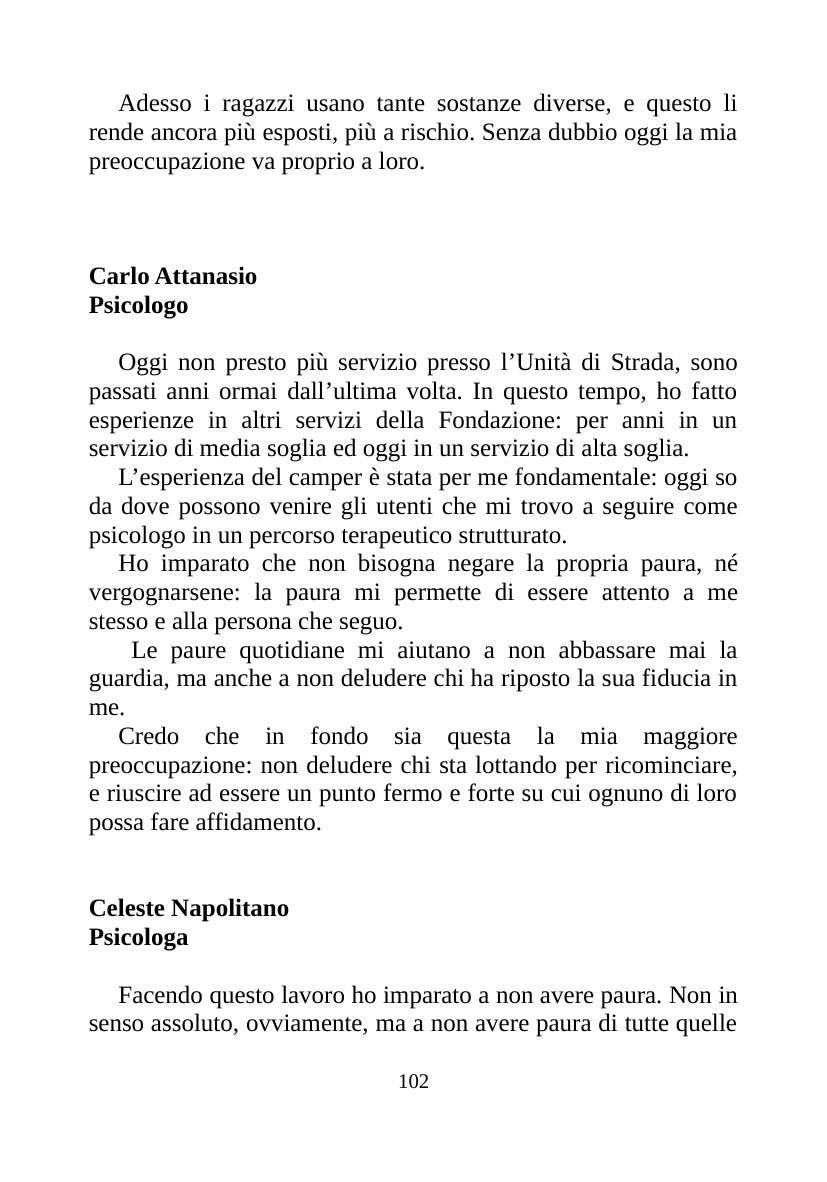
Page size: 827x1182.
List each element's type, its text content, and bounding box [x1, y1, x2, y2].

text Credo che in fondo sia questa la mia maggiore preoccupazione: non deludere chi sta lottando per ricominciare, e riuscire ad essere un punto fermo e forte su cui ognuno di loro possa fare affidamento. [88, 721, 738, 836]
text L’esperienza del camper è stata per me fondamentale: oggi so da dove possono venire gli utenti che mi trovo a seguire come psicologo in un percorso terapeutico strutturato. [88, 462, 738, 548]
subtitle Psicologo [88, 290, 738, 318]
text Le paure quotidiane mi aiutano a non abbassare mai la guardia, ma anche a non deludere chi ha riposto la sua fiducia in me. [88, 635, 738, 721]
subtitle Carlo Attanasio [88, 261, 738, 290]
subtitle Celeste Napolitano [88, 893, 738, 922]
text Oggi non presto più servizio presso l’Unità di Strada, sono passati anni ormai dall’ultima volta. In questo tempo, ho fatto esperienze in altri servizi della Fondazione: per anni in un servizio di media soglia ed oggi in un servizio di alta soglia. [88, 347, 738, 462]
text Adesso i ragazzi usano tante sostanze diverse, e questo li rende ancora più esposti, più a rischio. Senza dubbio oggi la mia preoccupazione va proprio a loro. [88, 88, 738, 175]
text Facendo questo lavoro ho imparato a non avere paura. Non in senso assoluto, ovviamente, ma a non avere paura di tutte quelle [88, 980, 738, 1037]
subtitle Psicologa [88, 922, 738, 951]
text Ho imparato che non bisogna negare la propria paura, né vergognarsene: la paura mi permette di essere attento a me stesso e alla persona che seguo. [88, 548, 738, 635]
